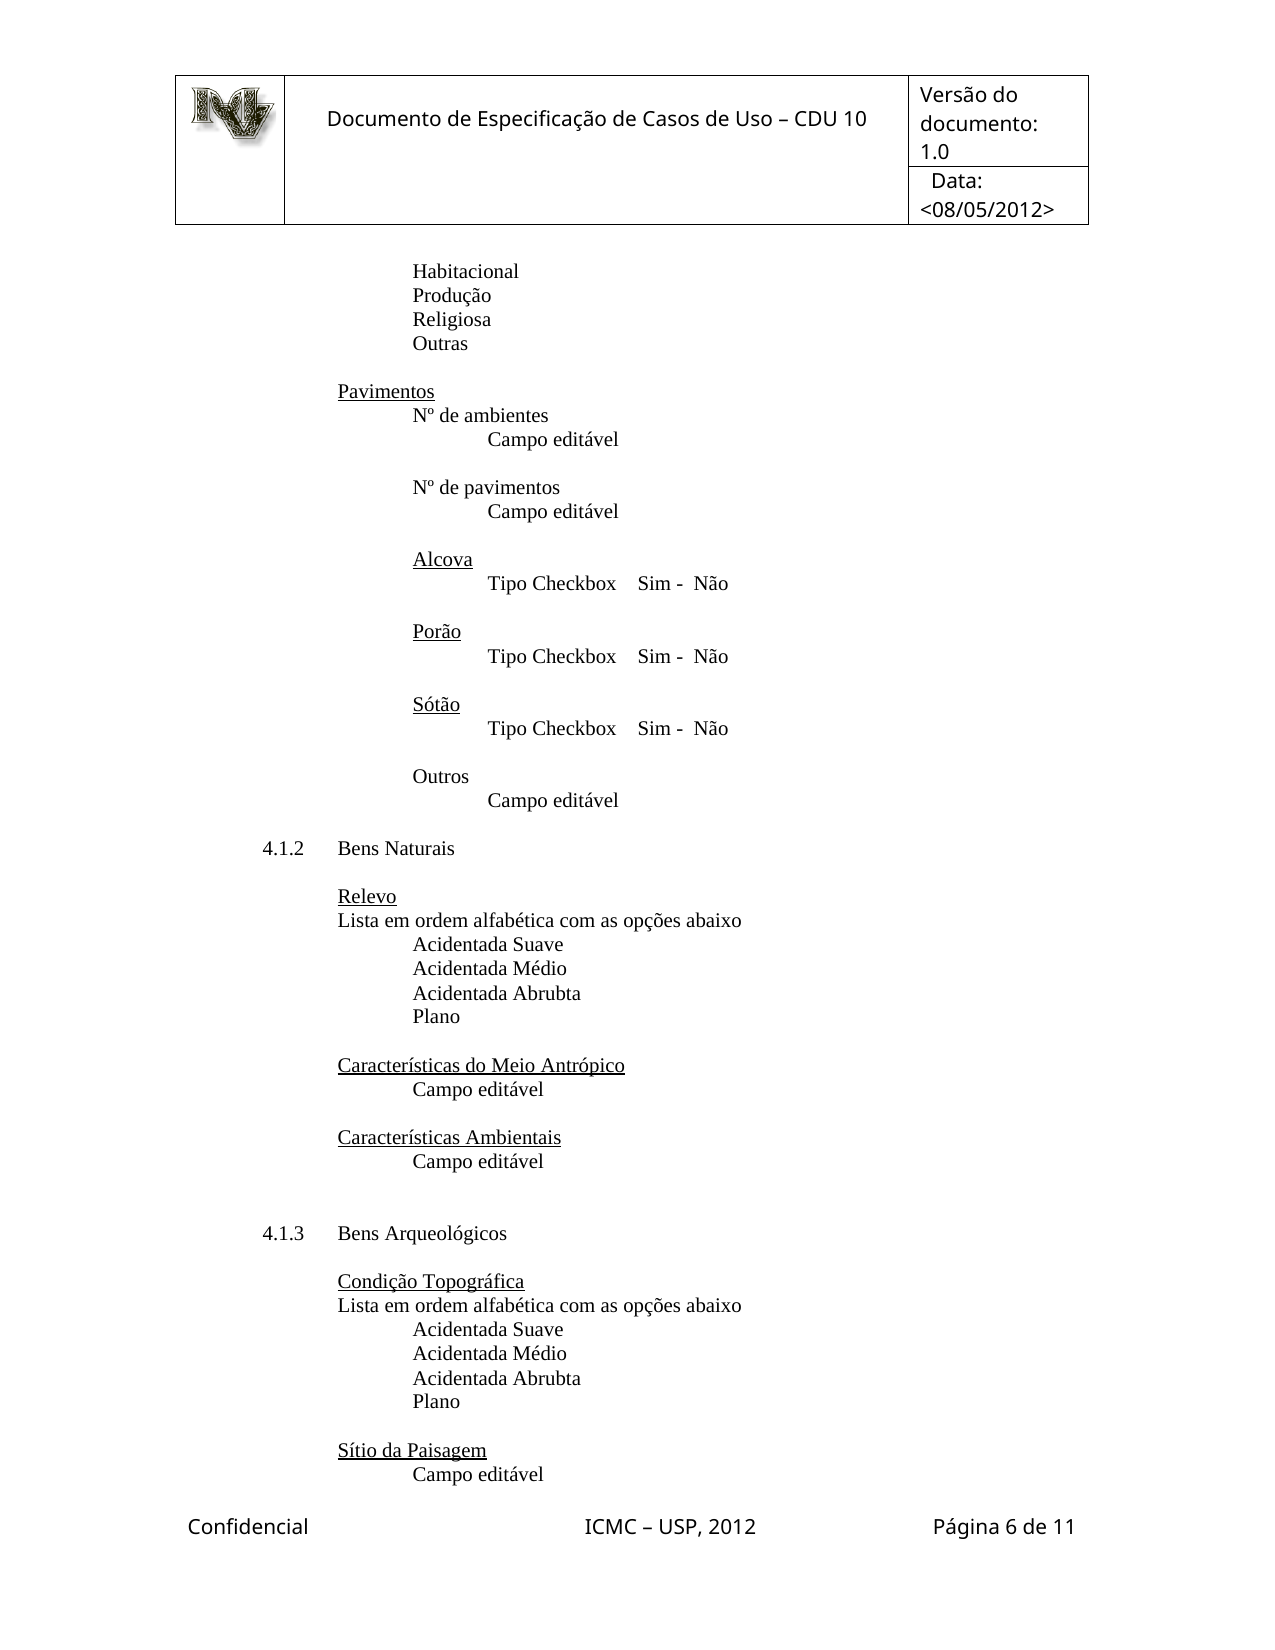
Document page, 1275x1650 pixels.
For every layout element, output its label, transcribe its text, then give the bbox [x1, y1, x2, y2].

text Sítio da Paisagem [192, 1438, 1087, 1462]
text Nº de ambientes [192, 403, 1087, 427]
text Campo editável [192, 1077, 1087, 1101]
text Campo editável [192, 499, 1087, 523]
text Tipo Checkbox Sim - Não [192, 643, 1087, 668]
text Produção [192, 283, 1087, 307]
text Lista em ordem alfabética com as opções abaixo [192, 908, 1087, 932]
text Acidentada Abrubta [192, 1365, 1087, 1389]
text Sótão [192, 692, 1087, 716]
text Alcova [192, 547, 1087, 571]
text 4.1.2 Bens Naturais [192, 836, 1087, 860]
text Acidentada Abrubta [192, 980, 1087, 1004]
text Porão [192, 619, 1087, 643]
text 4.1.3 Bens Arqueológicos [192, 1221, 1087, 1245]
text Nº de pavimentos [192, 475, 1087, 499]
text Pavimentos [192, 379, 1087, 403]
text Plano [192, 1389, 1087, 1413]
text Acidentada Suave [192, 932, 1087, 956]
text Plano [192, 1004, 1087, 1028]
text Acidentada Médio [192, 956, 1087, 980]
picture [186, 76, 277, 151]
text Campo editável [192, 427, 1087, 451]
text Religiosa [192, 307, 1087, 331]
text Outras [192, 331, 1087, 355]
text Tipo Checkbox Sim - Não [192, 716, 1087, 740]
text Características do Meio Antrópico [192, 1053, 1087, 1077]
text Condição Topográfica [192, 1269, 1087, 1293]
text Acidentada Suave [192, 1317, 1087, 1341]
text Características Ambientais [192, 1125, 1087, 1149]
text Habitacional [192, 258, 1087, 283]
text Campo editável [192, 788, 1087, 812]
text Lista em ordem alfabética com as opções abaixo [192, 1293, 1087, 1317]
text Campo editável [192, 1462, 1087, 1486]
text Tipo Checkbox Sim - Não [192, 571, 1087, 595]
text Relevo [192, 884, 1087, 908]
text Acidentada Médio [192, 1341, 1087, 1365]
text Campo editável [192, 1149, 1087, 1173]
text Outros [192, 764, 1087, 788]
